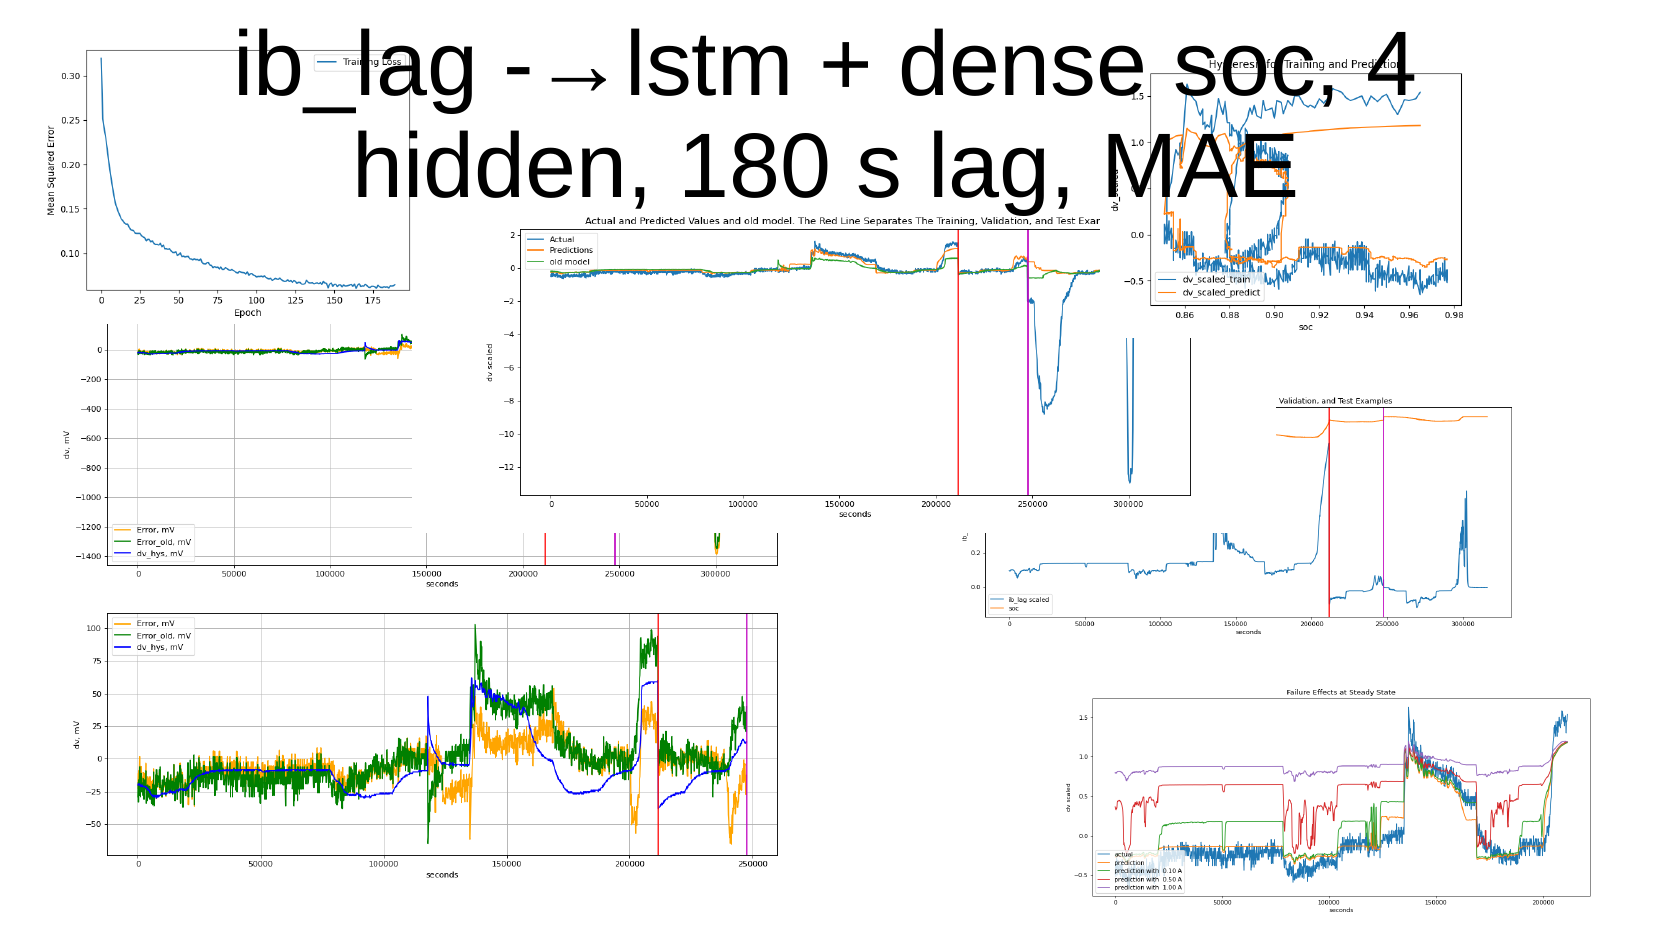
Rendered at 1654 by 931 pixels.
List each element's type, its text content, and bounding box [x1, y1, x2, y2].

title ib_lag -→lstm + dense soc, 4 hidden, 180 s lag, MAE [82, 12, 1571, 218]
picture [1012, 667, 1654, 924]
picture [0, 12, 1579, 931]
